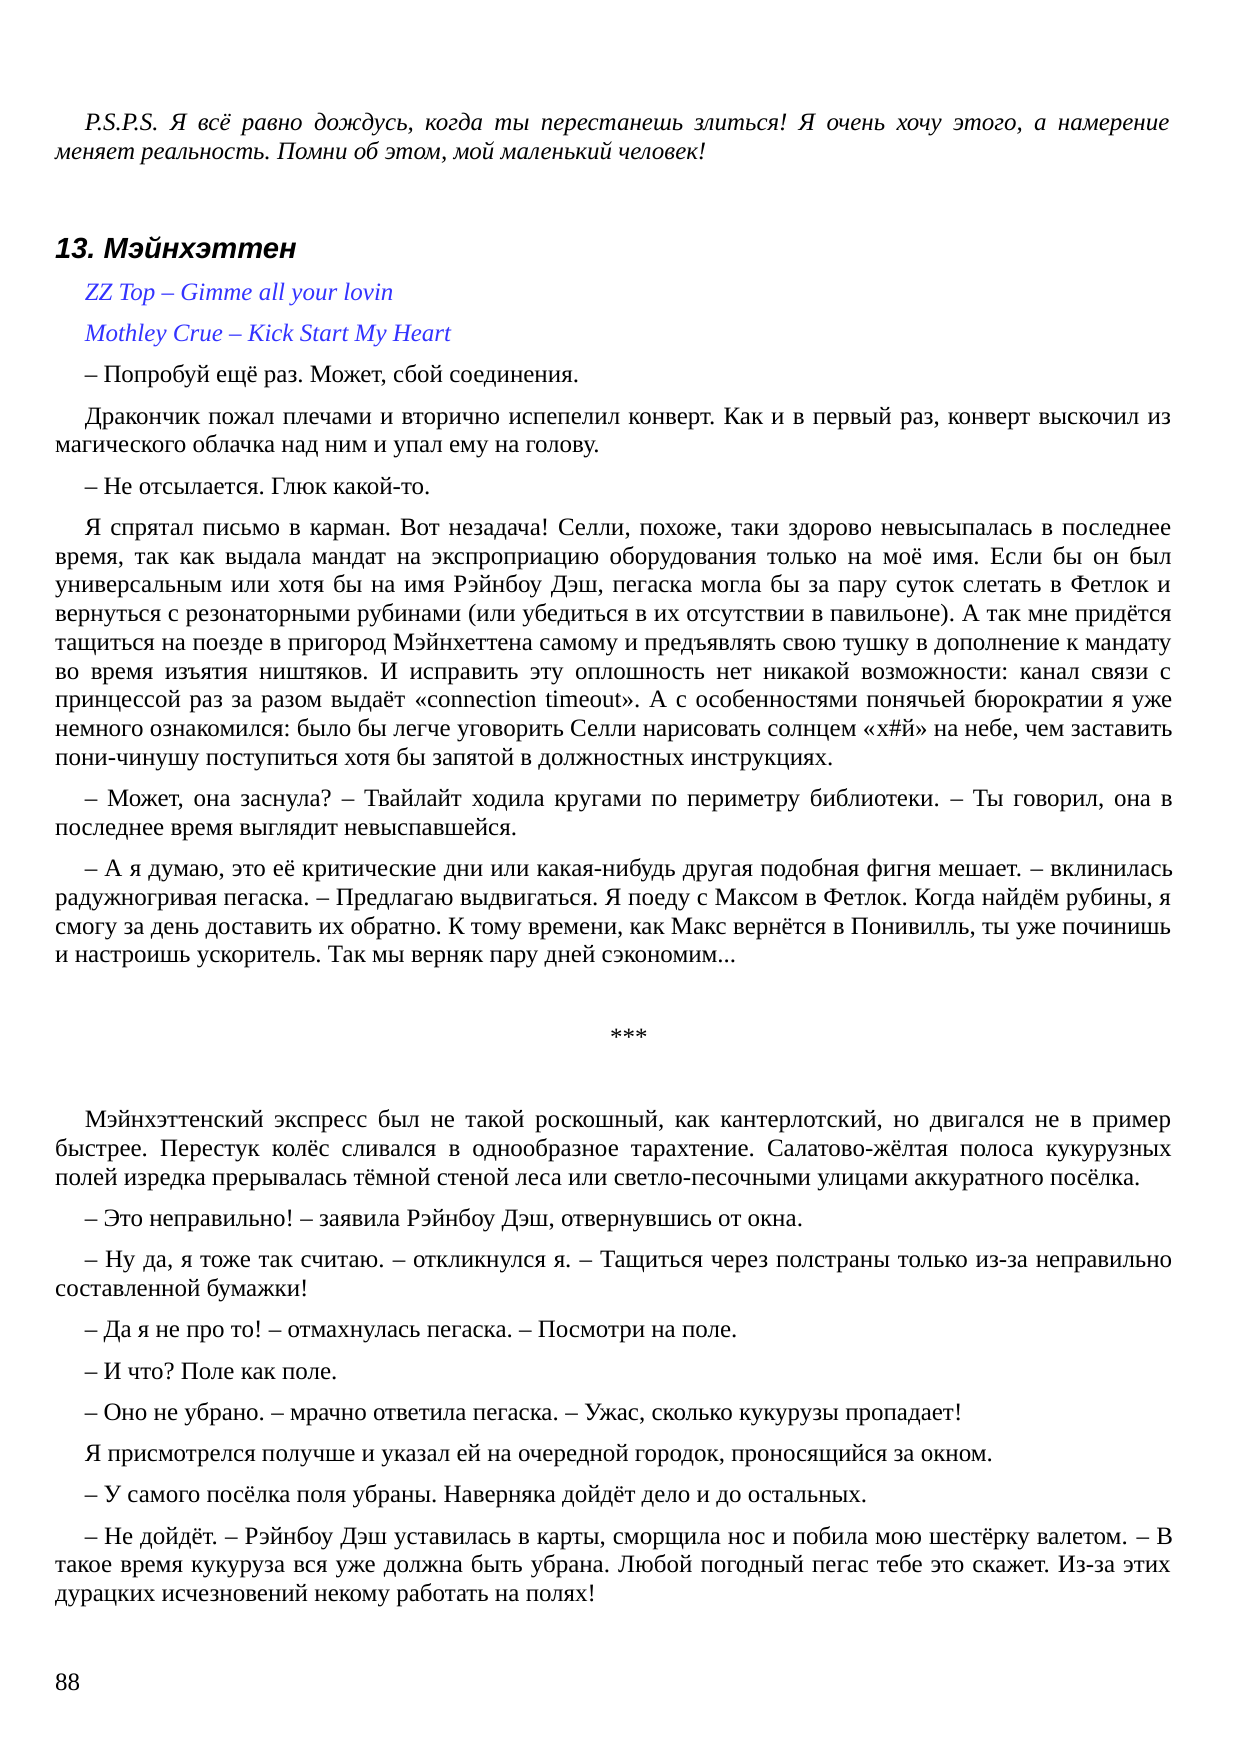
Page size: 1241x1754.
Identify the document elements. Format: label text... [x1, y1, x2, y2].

text – Попробуй ещё раз. Может, сбой соединения. [55, 359, 1173, 388]
text Дракончик пожал плечами и вторично испепелил конверт. Как и в первый раз, конверт выскочил из магического облачка над ним и упал ему на голову. [55, 401, 1173, 458]
text – Не отсылается. Глюк какой-то. [55, 471, 1173, 499]
text – Может, она заснула? – Твайлайт ходила кругами по периметру библиотеки. – Ты говорил, она в последнее время выглядит невыспавшейся. [55, 783, 1173, 841]
text Мэйнхэттенский экспресс был не такой роскошный, как кантерлотский, но двигался не в пример быстрее. Перестук колёс сливался в однообразное тарахтение. Салатово-жёлтая полоса кукурузных полей изредка прерывалась тёмной стеной леса или светло-песочными улицами аккуратного посёлка. [55, 1104, 1173, 1191]
text Mothley Crue – Kick Start My Heart [55, 318, 1173, 347]
text – Оно не убрано. – мрачно ответила пегаска. – Ужас, сколько кукурузы пропадает! [55, 1397, 1173, 1426]
text – И что? Поле как поле. [55, 1356, 1173, 1384]
text ZZ Top – Gimme all your lovin [55, 277, 1173, 306]
text – Не дойдёт. – Рэйнбоу Дэш уставилась в карты, сморщила нос и побила мою шестёрку валетом. – В такое время кукуруза вся уже должна быть убрана. Любой погодный пегас тебе это скажет. Из-за этих дурацких исчезновений некому работать на полях! [55, 1521, 1173, 1607]
text – Ну да, я тоже так считаю. – откликнулся я. – Тащиться через полстраны только из-за неправильно составленной бумажки! [55, 1244, 1173, 1302]
text P.S.P.S. Я всё равно дождусь, когда ты перестанешь злиться! Я очень хочу этого, а намерение меняет реальность. Помни об этом, мой маленький человек! [55, 107, 1173, 165]
text Я присмотрелся получше и указал ей на очередной городок, проносящийся за окном. [55, 1438, 1173, 1467]
text – У самого посёлка поля убраны. Наверняка дойдёт дело и до остальных. [55, 1479, 1173, 1508]
text *** [55, 1022, 1173, 1051]
text – Да я не про то! – отмахнулась пегаска. – Посмотри на поле. [55, 1314, 1173, 1343]
text – А я думаю, это её критические дни или какая-нибудь другая подобная фигня мешает. – вклинилась радужногривая пегаска. – Предлагаю выдвигаться. Я поеду с Максом в Фетлок. Когда найдём рубины, я смогу за день доставить их обратно. К тому времени, как Макс вернётся в Понивилль, ты уже починишь и настроишь ускоритель. Так мы верняк пару дней сэкономим... [55, 853, 1173, 968]
subtitle 13. Мэйнхэттен [55, 231, 1173, 264]
text Я спрятал письмо в карман. Вот незадача! Селли, похоже, таки здорово невысыпалась в последнее время, так как выдала мандат на экспроприацию оборудования только на моё имя. Если бы он был универсальным или хотя бы на имя Рэйнбоу Дэш, пегаска могла бы за пару суток слетать в Фетлок и вернуться с резонаторными рубинами (или убедиться в их отсутствии в павильоне). А так мне придётся тащиться на поезде в пригород Мэйнхеттена самому и предъявлять свою тушку в дополнение к мандату во время изъятия ништяков. И исправить эту оплошность нет никакой возможности: канал связи с принцессой раз за разом выдаёт «connection timeout». А с особенностями понячьей бюрократии я уже немного ознакомился: было бы легче уговорить Селли нарисовать солнцем «х#й» на небе, чем заставить пони-чинушу поступиться хотя бы запятой в должностных инструкциях. [55, 512, 1173, 771]
text – Это неправильно! – заявила Рэйнбоу Дэш, отвернувшись от окна. [55, 1203, 1173, 1232]
